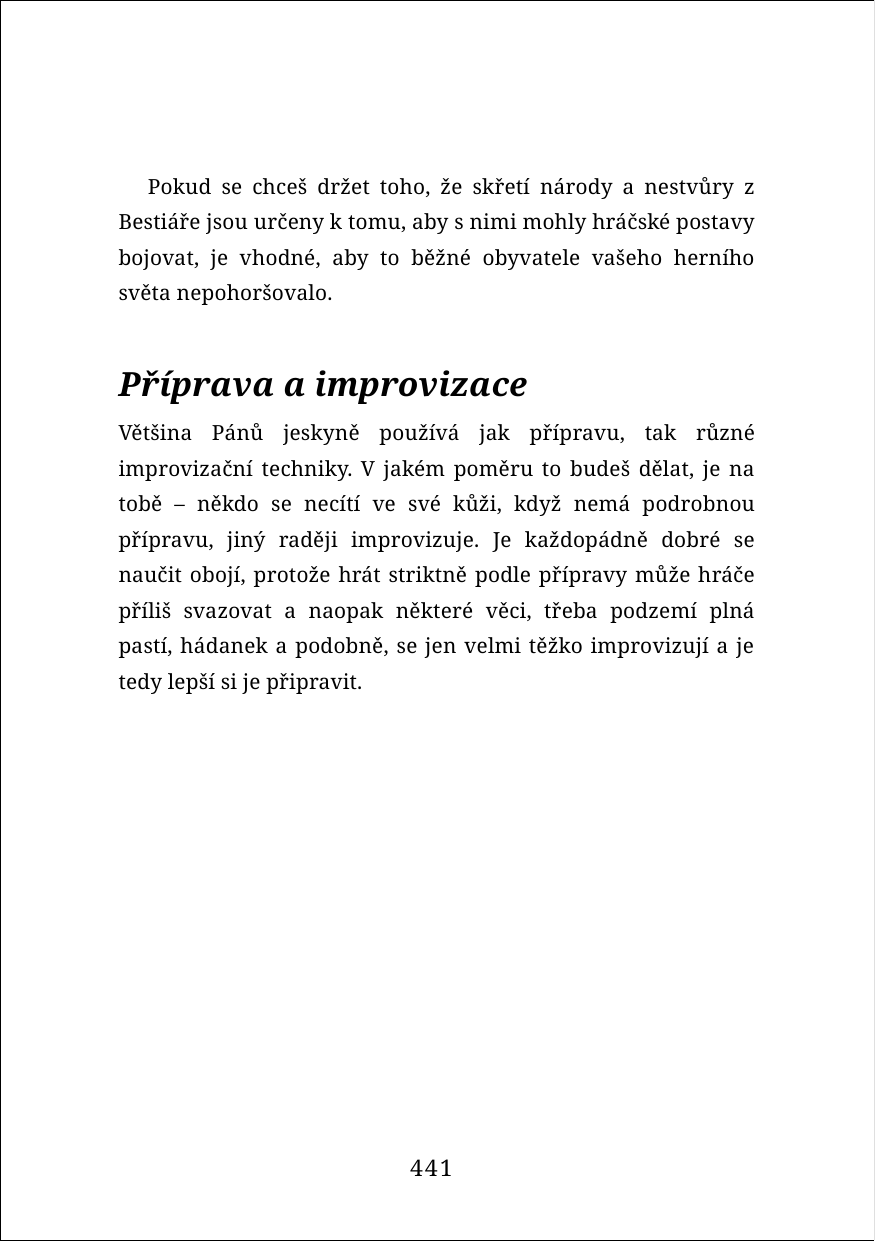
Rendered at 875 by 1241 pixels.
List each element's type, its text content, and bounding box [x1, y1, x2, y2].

subtitle Příprava a improvizace [118, 361, 756, 407]
text Většina Pánů jeskyně používá jak přípravu, tak různé improvizační techniky. V jakém poměru to budeš dělat, je na tobě – někdo se necítí ve své kůži, když nemá podrobnou přípravu, jiný raději improvizuje. Je každopádně dobré se naučit obojí, protože hrát striktně podle přípravy může hráče příliš svazovat a naopak některé věci, třeba podzemí plná pastí, hádanek a podobně, se jen velmi těžko improvizují a je tedy lepší si je připravit. [118, 418, 756, 695]
text Pokud se chceš držet toho, že skřetí národy a nestvůry z Bestiáře jsou určeny k tomu, aby s nimi mohly hráčské postavy bojovat, je vhodné, aby to běžné obyvatele vašeho herního světa nepohoršovalo. [118, 172, 756, 307]
